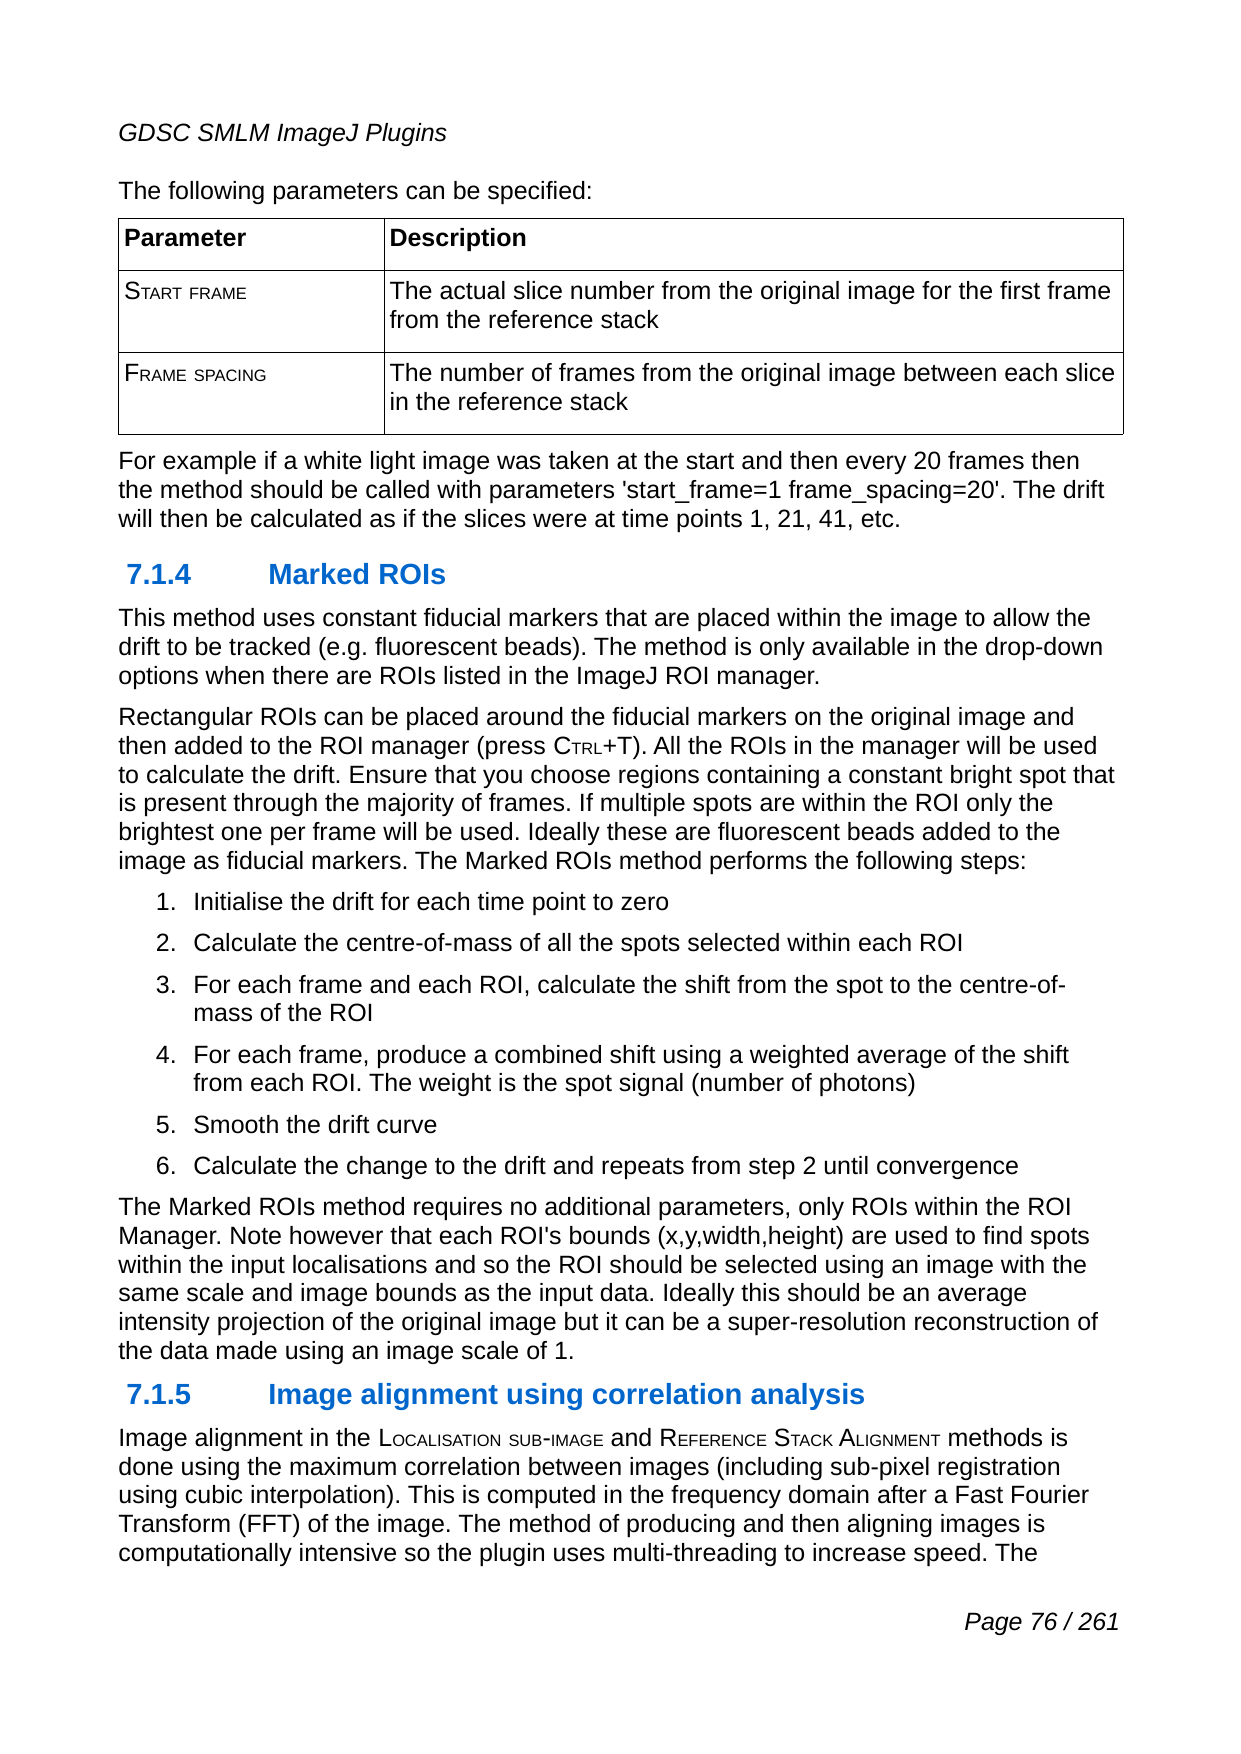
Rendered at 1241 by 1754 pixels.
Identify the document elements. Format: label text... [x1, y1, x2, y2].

table_cell Start frame [119, 271, 384, 352]
table_cell The number of frames from the original image between each slice in the reference stack [385, 353, 1123, 433]
subtitle Image alignment using correlation analysis [118, 1377, 1122, 1411]
table_header Description [385, 219, 1123, 270]
text The following parameters can be specified: [118, 176, 1122, 205]
list For each frame and each ROI, calculate the shift from the spot to the centre-of-mass of the ROI [156, 969, 1122, 1027]
text This method uses constant fiducial markers that are placed within the image to allow the drift to be tracked (e.g. fluorescent beads). The method is only available in the drop-down options when there are ROIs listed in the ImageJ ROI manager. [118, 603, 1122, 689]
table_cell Frame spacing [119, 353, 384, 433]
text Rectangular ROIs can be placed around the fiducial markers on the original image and then added to the ROI manager (press Ctrl+T). All the ROIs in the manager will be used to calculate the drift. Ensure that you choose regions containing a constant bright spot that is present through the majority of frames. If multiple spots are within the ROI only the brightest one per frame will be used. Ideally these are fluorescent beads added to the image as fiducial markers. The Marked ROIs method performs the following steps: [118, 702, 1122, 874]
table_header Parameter [119, 219, 384, 270]
list Initialise the drift for each time point to zero [156, 887, 1122, 916]
text For example if a white light image was taken at the start and then every 20 frames then the method should be called with parameters 'start_frame=1 frame_spacing=20'. The drift will then be calculated as if the slices were at time points 1, 21, 41, etc. [118, 446, 1122, 532]
list Calculate the centre-of-mass of all the spots selected within each ROI [156, 928, 1122, 957]
text Image alignment in the Localisation sub-image and Reference Stack Alignment methods is done using the maximum correlation between images (including sub-pixel registration using cubic interpolation). This is computed in the frequency domain after a Fast Fourier Transform (FFT) of the image. The method of producing and then aligning images is computationally intensive so the plugin uses multi-threading to increase speed. The [118, 1423, 1122, 1567]
list Smooth the drift curve [156, 1109, 1122, 1138]
table_cell The actual slice number from the original image for the first frame from the reference stack [385, 271, 1123, 352]
text The Marked ROIs method requires no additional parameters, only ROIs within the ROI Manager. Note however that each ROI's bounds (x,y,width,height) are used to find spots within the input localisations and so the ROI should be selected using an image with the same scale and image bounds as the input data. Ideally this should be an average intensity projection of the original image but it can be a super-resolution reconstruction of the data made using an image scale of 1. [118, 1192, 1122, 1364]
subtitle Marked ROIs [118, 557, 1122, 591]
list Calculate the change to the drift and repeats from step 2 until convergence [156, 1151, 1122, 1179]
list For each frame, produce a combined shift using a weighted average of the shift from each ROI. The weight is the spot signal (number of photons) [156, 1039, 1122, 1097]
